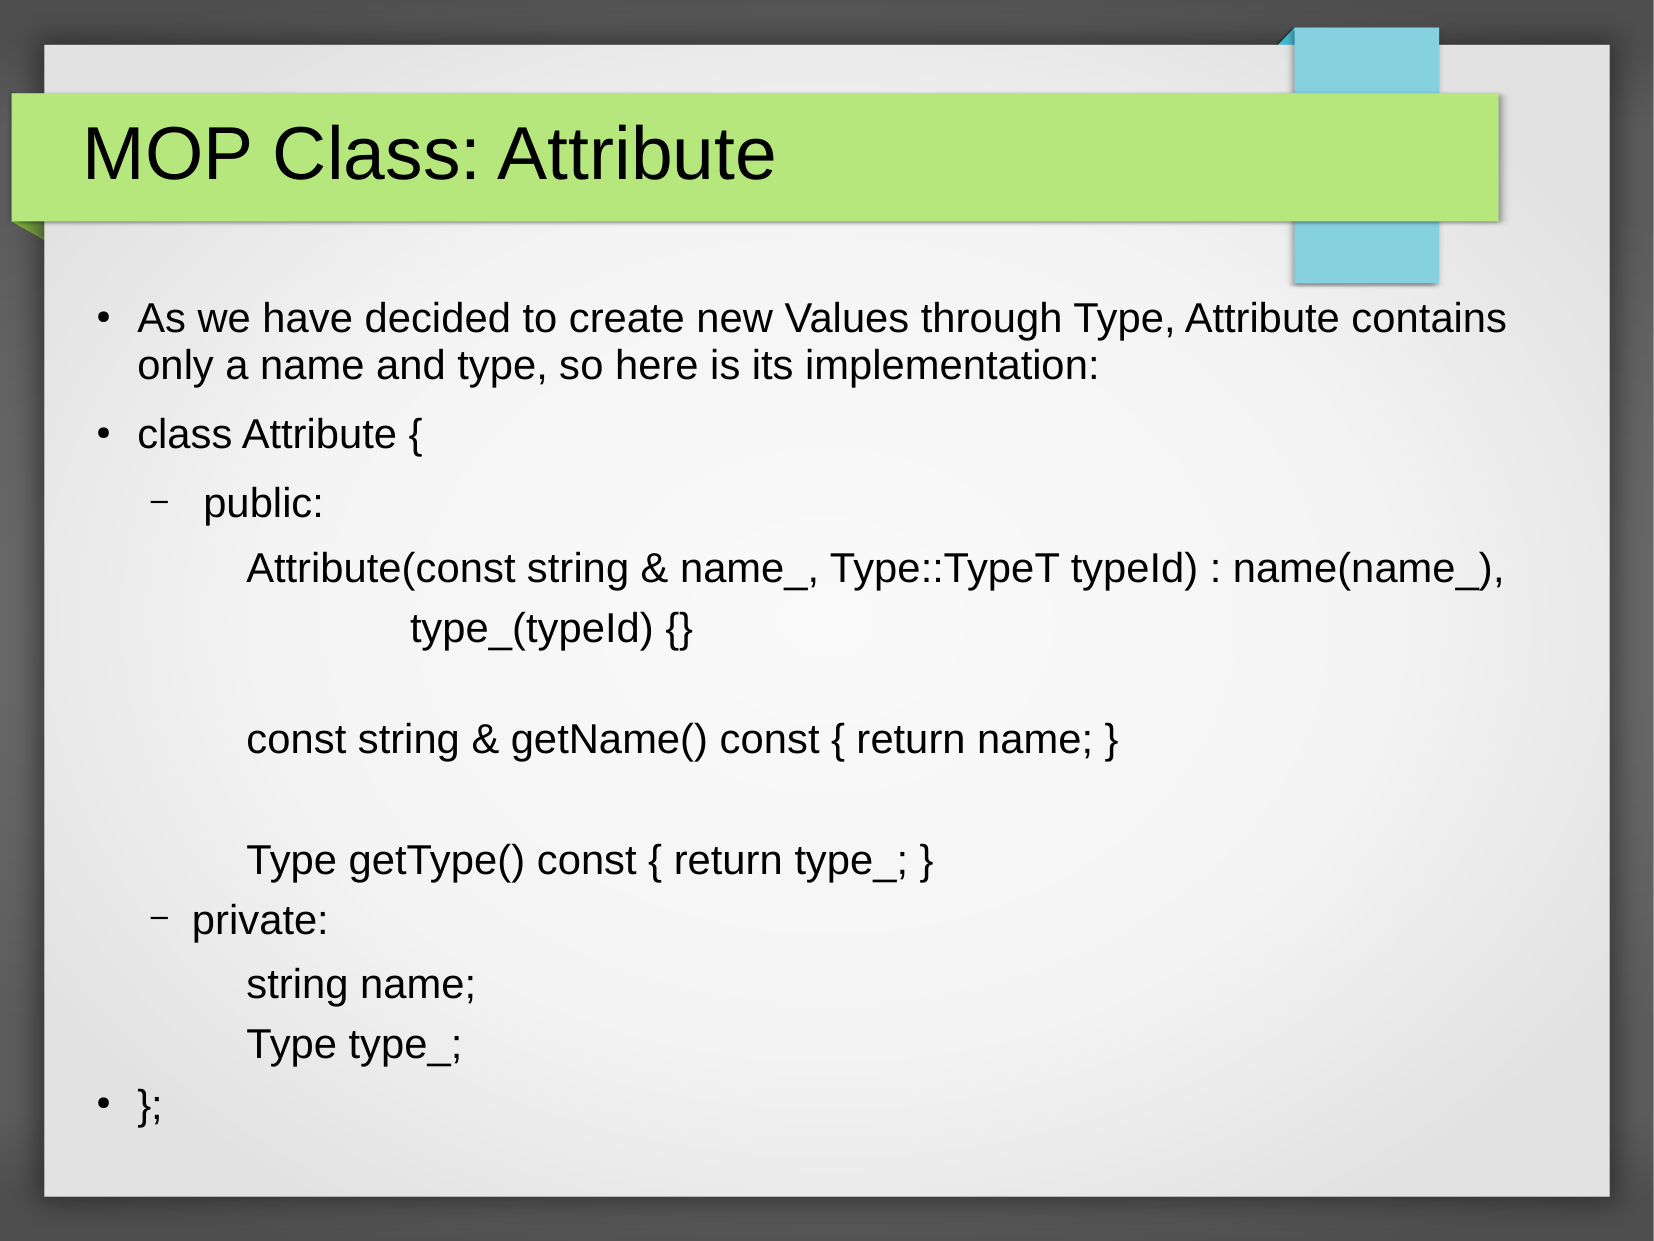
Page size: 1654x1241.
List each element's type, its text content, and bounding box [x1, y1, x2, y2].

title MOP Class: Attribute [82, 94, 1264, 213]
list As we have decided to create new Values through Type, Attribute contains only a name and type, so here is its implementation: class Attribute { public: Attribute(const string & name_, Type::TypeT typeId) : name(name_), type_(typeId) {} const string & getName() const { return name; } Type getType() const { return type_; } private: string name; Type type_; }; [82, 295, 1571, 1130]
picture [0, 0, 1654, 1241]
